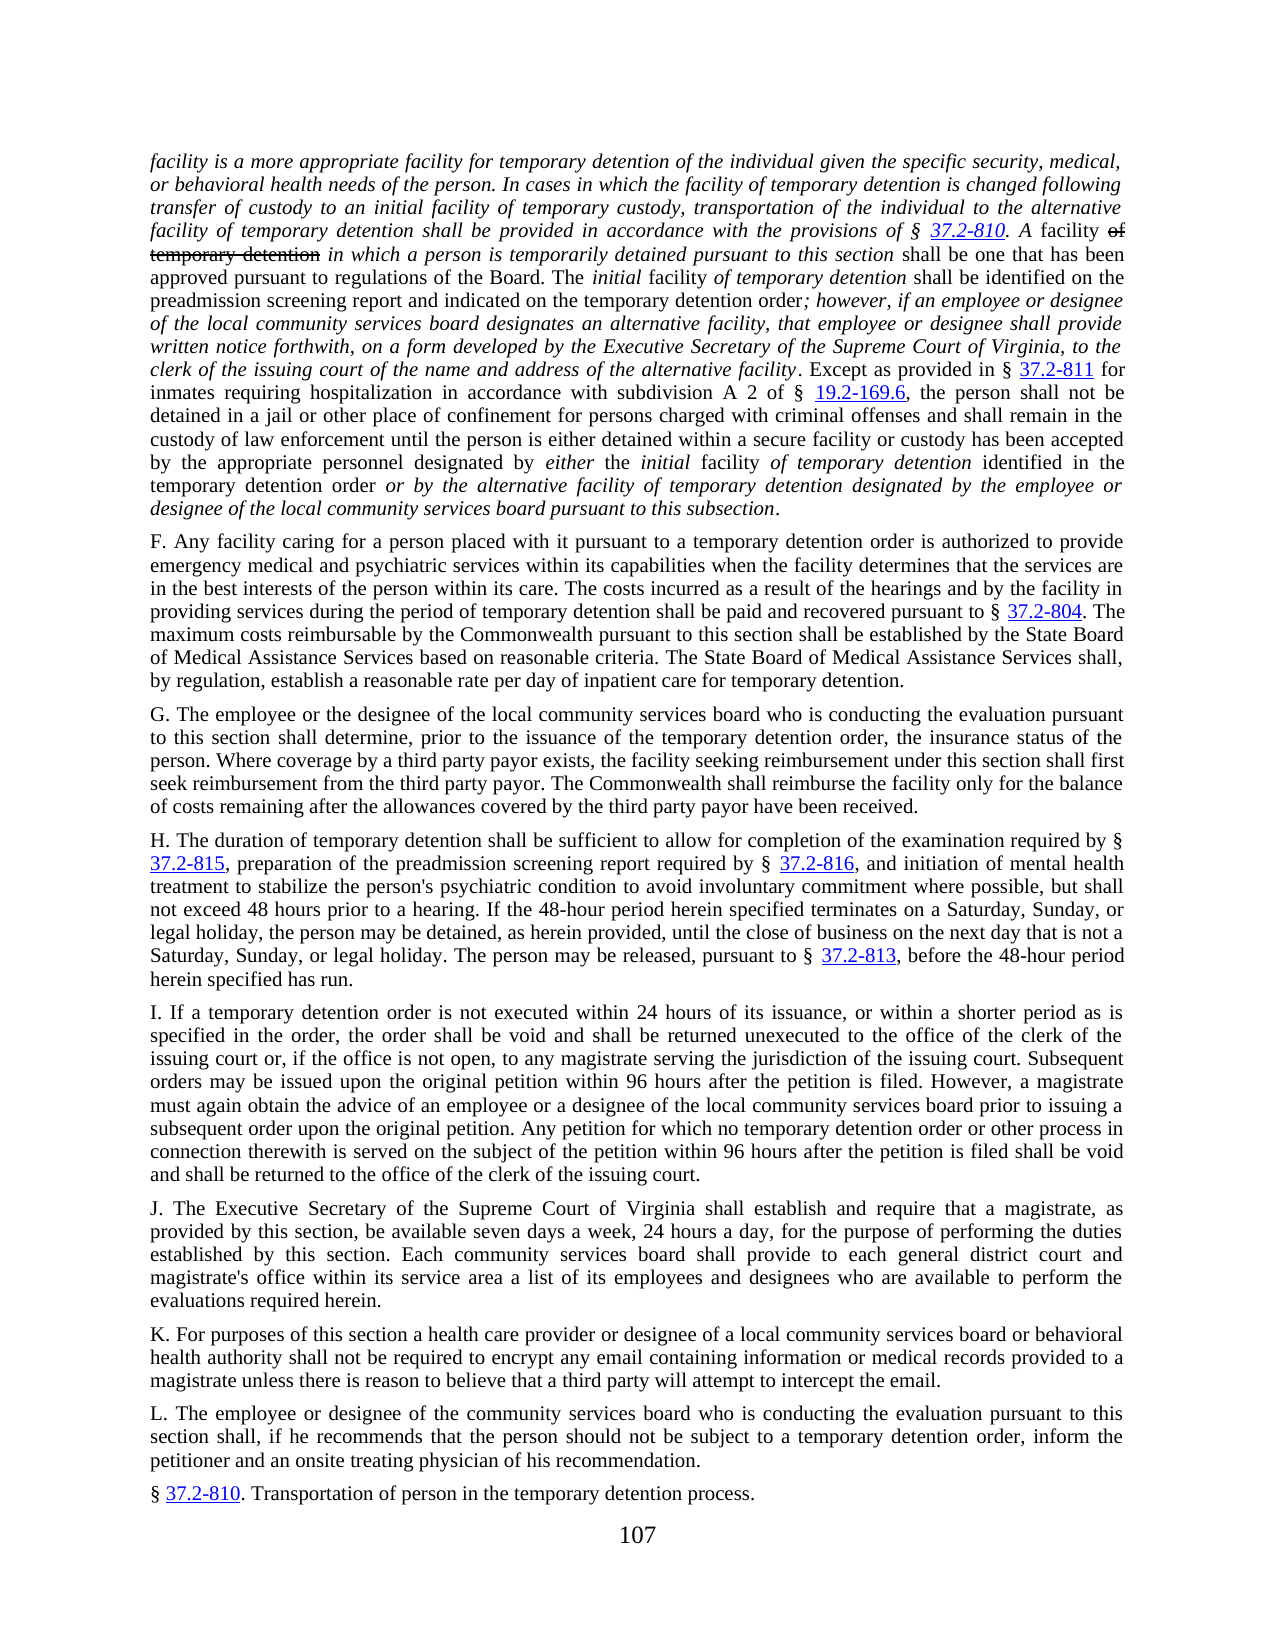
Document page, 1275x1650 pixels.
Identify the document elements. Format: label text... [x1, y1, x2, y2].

text I. If a temporary detention order is not executed within 24 hours of its issuance, or within a shorter period as is specified in the order, the order shall be void and shall be returned unexecuted to the office of the clerk of the issuing court or, if the office is not open, to any magistrate serving the jurisdiction of the issuing court. Subsequent orders may be issued upon the original petition within 96 hours after the petition is filed. However, a magistrate must again obtain the advice of an employee or a designee of the local community services board prior to issuing a subsequent order upon the original petition. Any petition for which no temporary detention order or other process in connection therewith is served on the subject of the petition within 96 hours after the petition is filed shall be void and shall be returned to the office of the clerk of the issuing court. [150, 1001, 1125, 1186]
text G. The employee or the designee of the local community services board who is conducting the evaluation pursuant to this section shall determine, prior to the issuance of the temporary detention order, the insurance status of the person. Where coverage by a third party payor exists, the facility seeking reimbursement under this section shall first seek reimbursement from the third party payor. The Commonwealth shall reimburse the facility only for the balance of costs remaining after the allowances covered by the third party payor have been received. [150, 703, 1125, 818]
text J. The Executive Secretary of the Supreme Court of Virginia shall establish and require that a magistrate, as provided by this section, be available seven days a week, 24 hours a day, for the purpose of performing the duties established by this section. Each community services board shall provide to each general district court and magistrate's office within its service area a list of its employees and designees who are available to perform the evaluations required herein. [150, 1196, 1125, 1312]
text facility is a more appropriate facility for temporary detention of the individual given the specific security, medical, or behavioral health needs of the person. In cases in which the facility of temporary detention is changed following transfer of custody to an initial facility of temporary custody, transportation of the individual to the alternative facility of temporary detention shall be provided in accordance with the provisions of § 37.2-810. A facility of temporary detention in which a person is temporarily detained pursuant to this section shall be one that has been approved pursuant to regulations of the Board. The initial facility of temporary detention shall be identified on the preadmission screening report and indicated on the temporary detention order; however, if an employee or designee of the local community services board designates an alternative facility, that employee or designee shall provide written notice forthwith, on a form developed by the Executive Secretary of the Supreme Court of Virginia, to the clerk of the issuing court of the name and address of the alternative facility. Except as provided in § 37.2-811 for inmates requiring hospitalization in accordance with subdivision A 2 of § 19.2-169.6, the person shall not be detained in a jail or other place of confinement for persons charged with criminal offenses and shall remain in the custody of law enforcement until the person is either detained within a secure facility or custody has been accepted by the appropriate personnel designated by either the initial facility of temporary detention identified in the temporary detention order or by the alternative facility of temporary detention designated by the employee or designee of the local community services board pursuant to this subsection. [150, 150, 1125, 520]
text § 37.2-810. Transportation of person in the temporary detention process. [150, 1482, 1125, 1505]
text K. For purposes of this section a health care provider or designee of a local community services board or behavioral health authority shall not be required to encrypt any email containing information or medical records provided to a magistrate unless there is reason to believe that a third party will attempt to intercept the email. [150, 1322, 1125, 1392]
text H. The duration of temporary detention shall be sufficient to allow for completion of the examination required by § 37.2-815, preparation of the preadmission screening report required by § 37.2-816, and initiation of mental health treatment to stabilize the person's psychiatric condition to avoid involuntary commitment where possible, but shall not exceed 48 hours prior to a hearing. If the 48-hour period herein specified terminates on a Saturday, Sunday, or legal holiday, the person may be detained, as herein provided, until the close of business on the next day that is not a Saturday, Sunday, or legal holiday. The person may be released, pursuant to § 37.2-813, before the 48-hour period herein specified has run. [150, 829, 1125, 991]
text L. The employee or designee of the community services board who is conducting the evaluation pursuant to this section shall, if he recommends that the person should not be subject to a temporary detention order, inform the petitioner and an onsite treating physician of his recommendation. [150, 1402, 1125, 1472]
text F. Any facility caring for a person placed with it pursuant to a temporary detention order is authorized to provide emergency medical and psychiatric services within its capabilities when the facility determines that the services are in the best interests of the person within its care. The costs incurred as a result of the hearings and by the facility in providing services during the period of temporary detention shall be paid and recovered pursuant to § 37.2-804. The maximum costs reimbursable by the Commonwealth pursuant to this section shall be established by the State Board of Medical Assistance Services based on reasonable criteria. The State Board of Medical Assistance Services shall, by regulation, establish a reasonable rate per day of inpatient care for temporary detention. [150, 530, 1125, 692]
